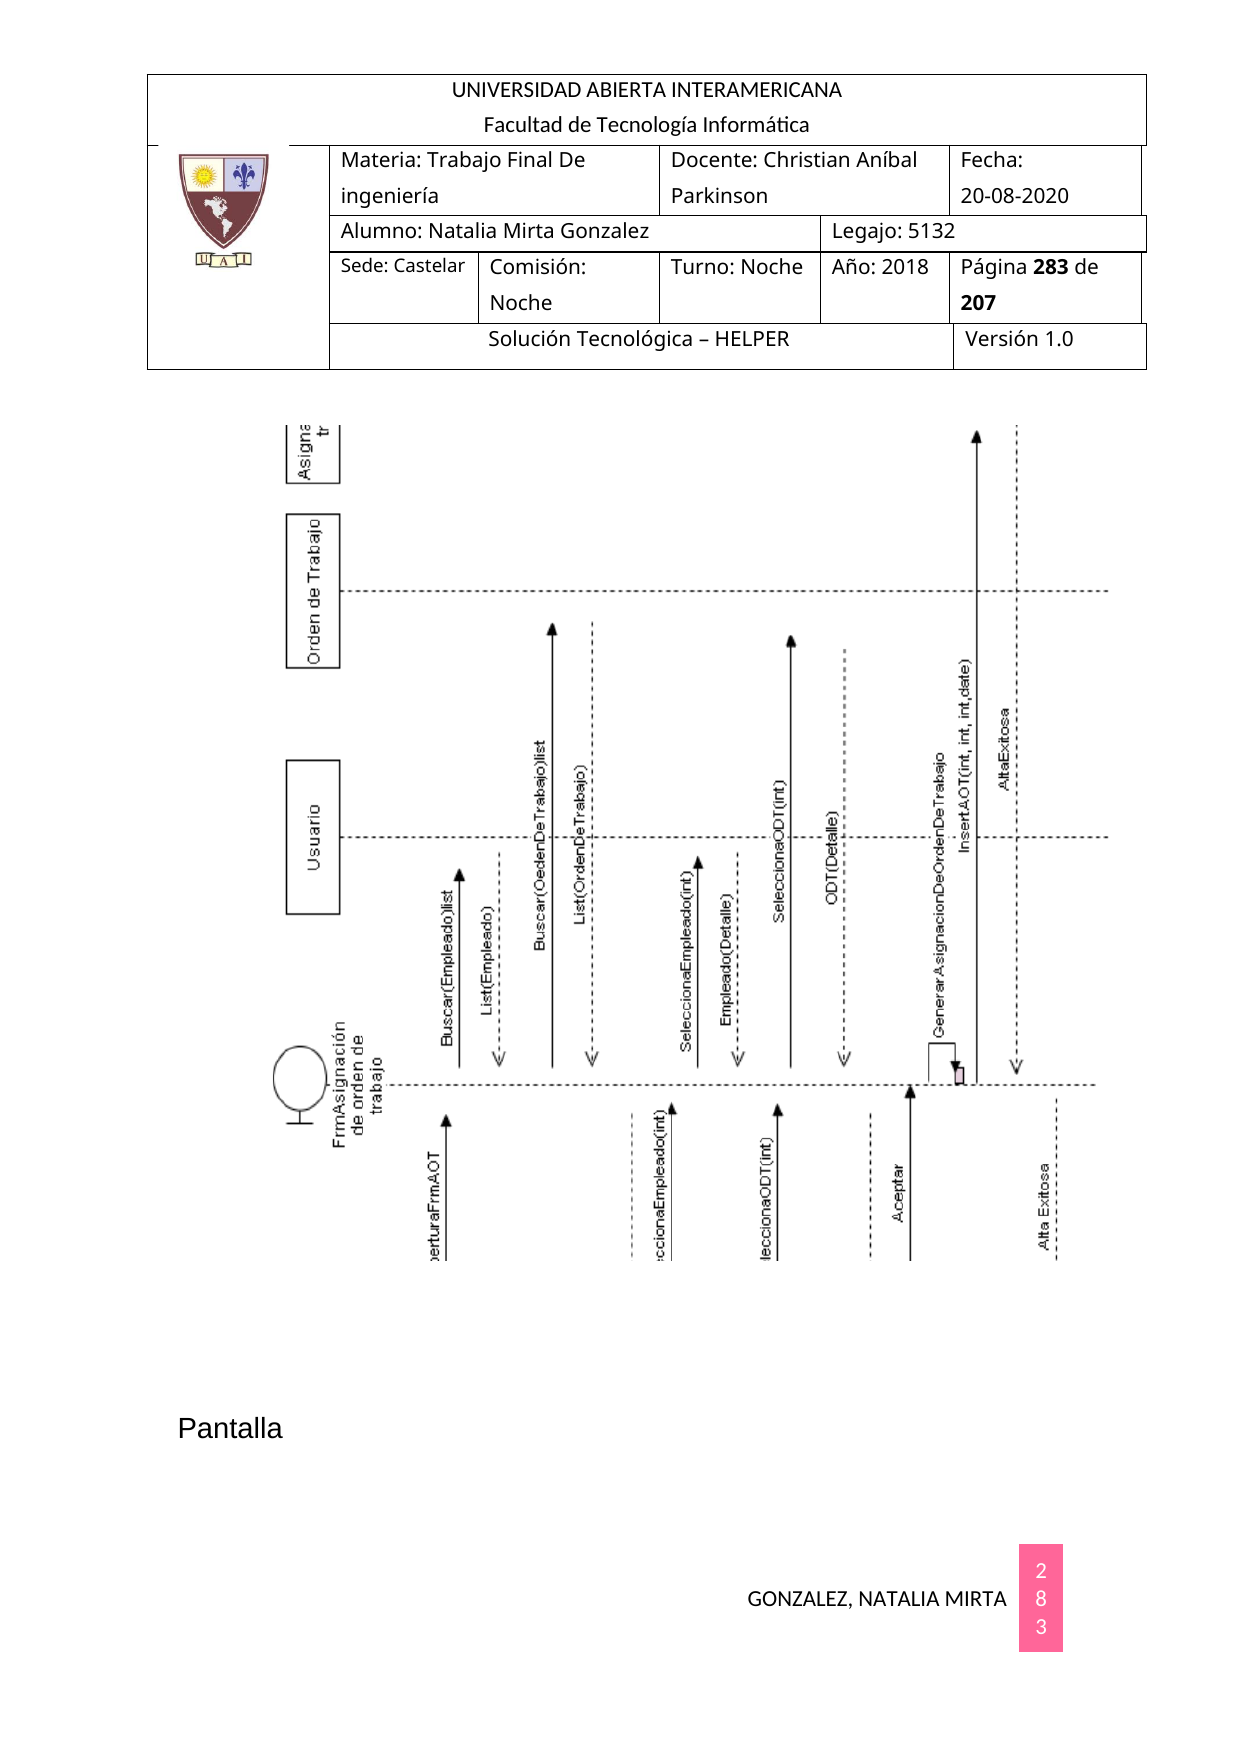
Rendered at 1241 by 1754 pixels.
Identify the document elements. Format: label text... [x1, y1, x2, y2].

text Pantalla [177, 1411, 1063, 1445]
